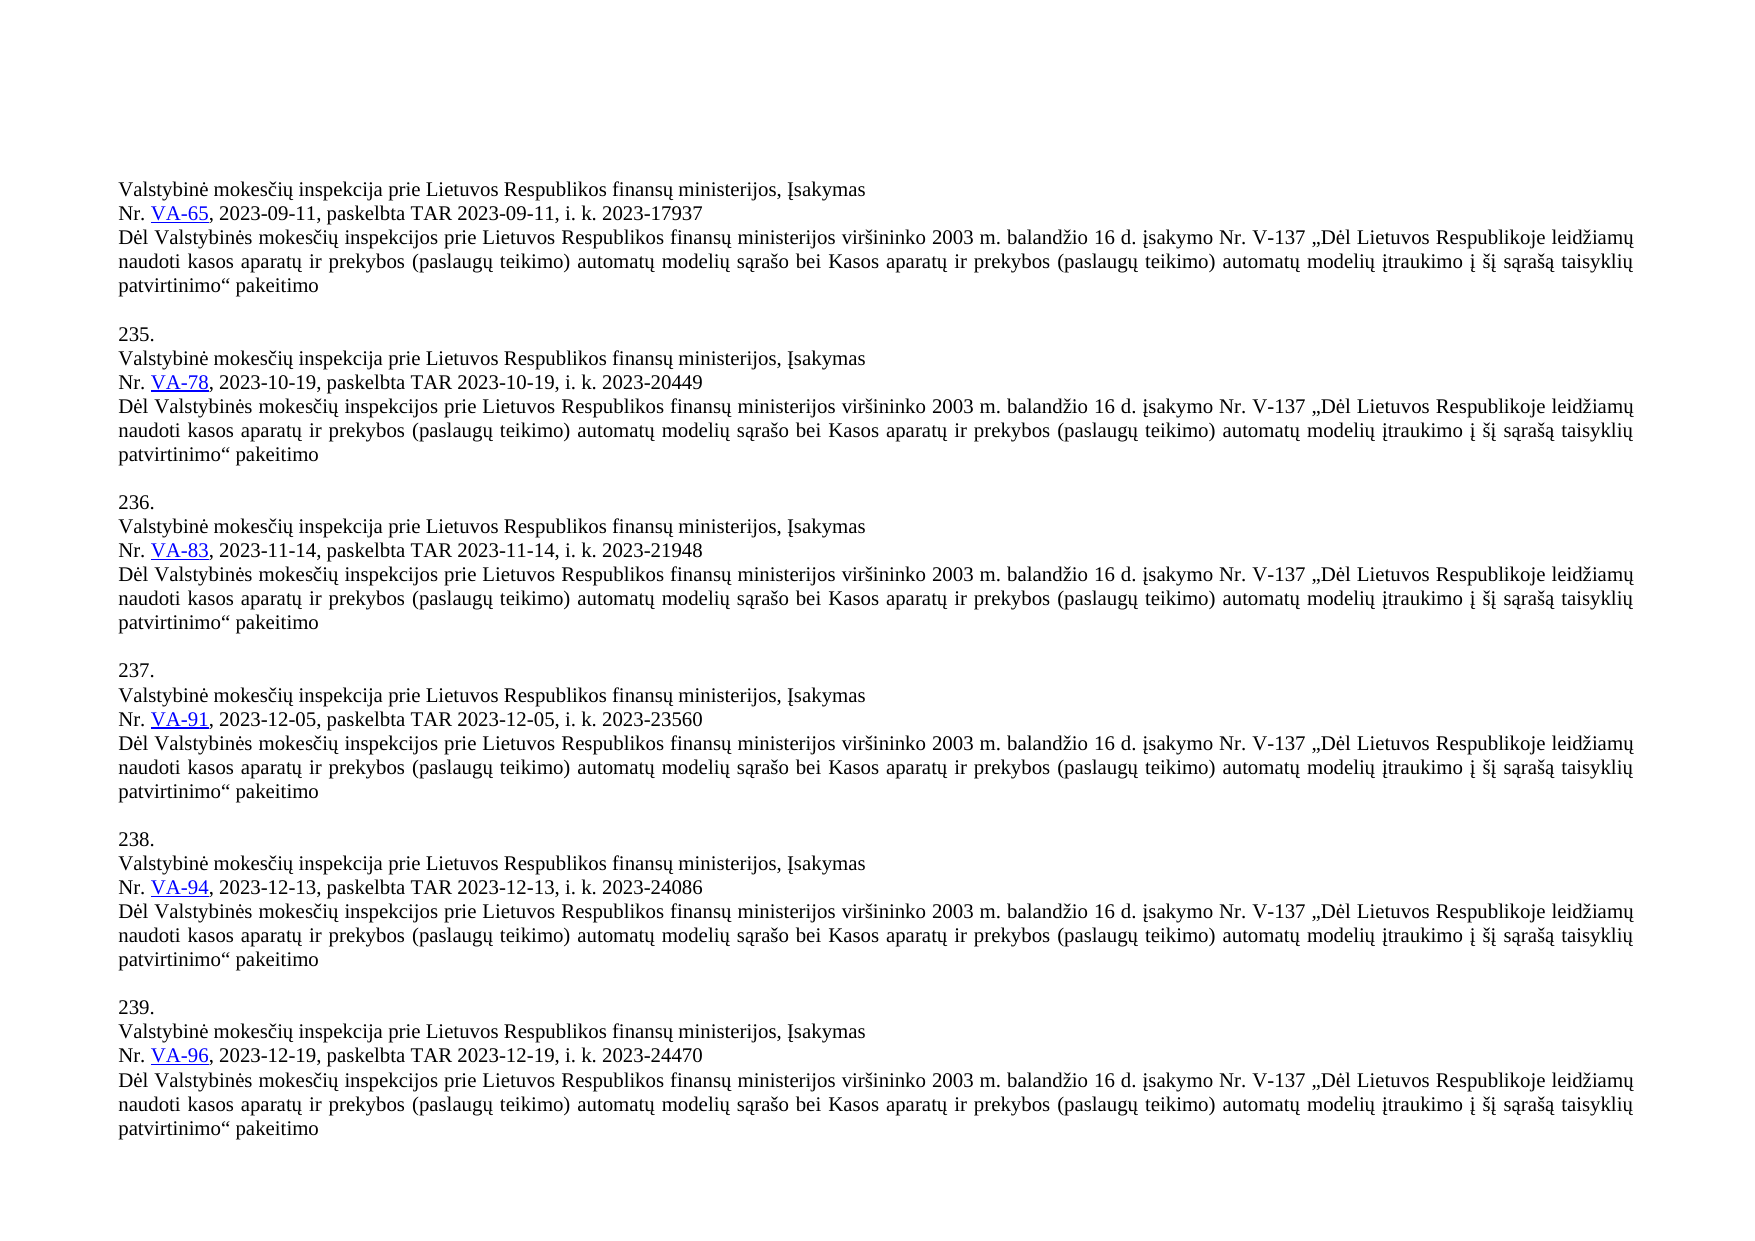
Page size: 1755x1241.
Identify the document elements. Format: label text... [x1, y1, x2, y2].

text Nr. VA-94, 2023-12-13, paskelbta TAR 2023-12-13, i. k. 2023-24086 [118, 875, 1636, 899]
text Valstybinė mokesčių inspekcija prie Lietuvos Respublikos finansų ministerijos, Įsakymas [118, 346, 1636, 370]
text 239. [118, 995, 1636, 1019]
text Nr. VA-65, 2023-09-11, paskelbta TAR 2023-09-11, i. k. 2023-17937 [118, 201, 1636, 225]
text Valstybinė mokesčių inspekcija prie Lietuvos Respublikos finansų ministerijos, Įsakymas [118, 514, 1636, 538]
text 236. [118, 490, 1636, 514]
text Nr. VA-83, 2023-11-14, paskelbta TAR 2023-11-14, i. k. 2023-21948 [118, 538, 1636, 562]
text 237. [118, 658, 1636, 682]
text Valstybinė mokesčių inspekcija prie Lietuvos Respublikos finansų ministerijos, Įsakymas [118, 682, 1636, 707]
text Valstybinė mokesčių inspekcija prie Lietuvos Respublikos finansų ministerijos, Įsakymas [118, 1019, 1636, 1043]
text Dėl Valstybinės mokesčių inspekcijos prie Lietuvos Respublikos finansų ministerijos viršininko 2003 m. balandžio 16 d. įsakymo Nr. V-137 „Dėl Lietuvos Respublikoje leidžiamų naudoti kasos aparatų ir prekybos (paslaugų teikimo) automatų modelių sąrašo bei Kasos aparatų ir prekybos (paslaugų teikimo) automatų modelių įtraukimo į šį sąrašą taisyklių patvirtinimo“ pakeitimo [118, 225, 1636, 297]
text 238. [118, 827, 1636, 851]
text Nr. VA-78, 2023-10-19, paskelbta TAR 2023-10-19, i. k. 2023-20449 [118, 370, 1636, 394]
text Dėl Valstybinės mokesčių inspekcijos prie Lietuvos Respublikos finansų ministerijos viršininko 2003 m. balandžio 16 d. įsakymo Nr. V-137 „Dėl Lietuvos Respublikoje leidžiamų naudoti kasos aparatų ir prekybos (paslaugų teikimo) automatų modelių sąrašo bei Kasos aparatų ir prekybos (paslaugų teikimo) automatų modelių įtraukimo į šį sąrašą taisyklių patvirtinimo“ pakeitimo [118, 731, 1636, 803]
text Nr. VA-91, 2023-12-05, paskelbta TAR 2023-12-05, i. k. 2023-23560 [118, 707, 1636, 731]
text Nr. VA-96, 2023-12-19, paskelbta TAR 2023-12-19, i. k. 2023-24470 [118, 1043, 1636, 1067]
text Valstybinė mokesčių inspekcija prie Lietuvos Respublikos finansų ministerijos, Įsakymas [118, 177, 1636, 201]
text Dėl Valstybinės mokesčių inspekcijos prie Lietuvos Respublikos finansų ministerijos viršininko 2003 m. balandžio 16 d. įsakymo Nr. V-137 „Dėl Lietuvos Respublikoje leidžiamų naudoti kasos aparatų ir prekybos (paslaugų teikimo) automatų modelių sąrašo bei Kasos aparatų ir prekybos (paslaugų teikimo) automatų modelių įtraukimo į šį sąrašą taisyklių patvirtinimo“ pakeitimo [118, 394, 1636, 466]
text Dėl Valstybinės mokesčių inspekcijos prie Lietuvos Respublikos finansų ministerijos viršininko 2003 m. balandžio 16 d. įsakymo Nr. V-137 „Dėl Lietuvos Respublikoje leidžiamų naudoti kasos aparatų ir prekybos (paslaugų teikimo) automatų modelių sąrašo bei Kasos aparatų ir prekybos (paslaugų teikimo) automatų modelių įtraukimo į šį sąrašą taisyklių patvirtinimo“ pakeitimo [118, 899, 1636, 971]
text 235. [118, 322, 1636, 346]
text Dėl Valstybinės mokesčių inspekcijos prie Lietuvos Respublikos finansų ministerijos viršininko 2003 m. balandžio 16 d. įsakymo Nr. V-137 „Dėl Lietuvos Respublikoje leidžiamų naudoti kasos aparatų ir prekybos (paslaugų teikimo) automatų modelių sąrašo bei Kasos aparatų ir prekybos (paslaugų teikimo) automatų modelių įtraukimo į šį sąrašą taisyklių patvirtinimo“ pakeitimo [118, 562, 1636, 634]
text Dėl Valstybinės mokesčių inspekcijos prie Lietuvos Respublikos finansų ministerijos viršininko 2003 m. balandžio 16 d. įsakymo Nr. V-137 „Dėl Lietuvos Respublikoje leidžiamų naudoti kasos aparatų ir prekybos (paslaugų teikimo) automatų modelių sąrašo bei Kasos aparatų ir prekybos (paslaugų teikimo) automatų modelių įtraukimo į šį sąrašą taisyklių patvirtinimo“ pakeitimo [118, 1067, 1636, 1140]
text Valstybinė mokesčių inspekcija prie Lietuvos Respublikos finansų ministerijos, Įsakymas [118, 851, 1636, 875]
